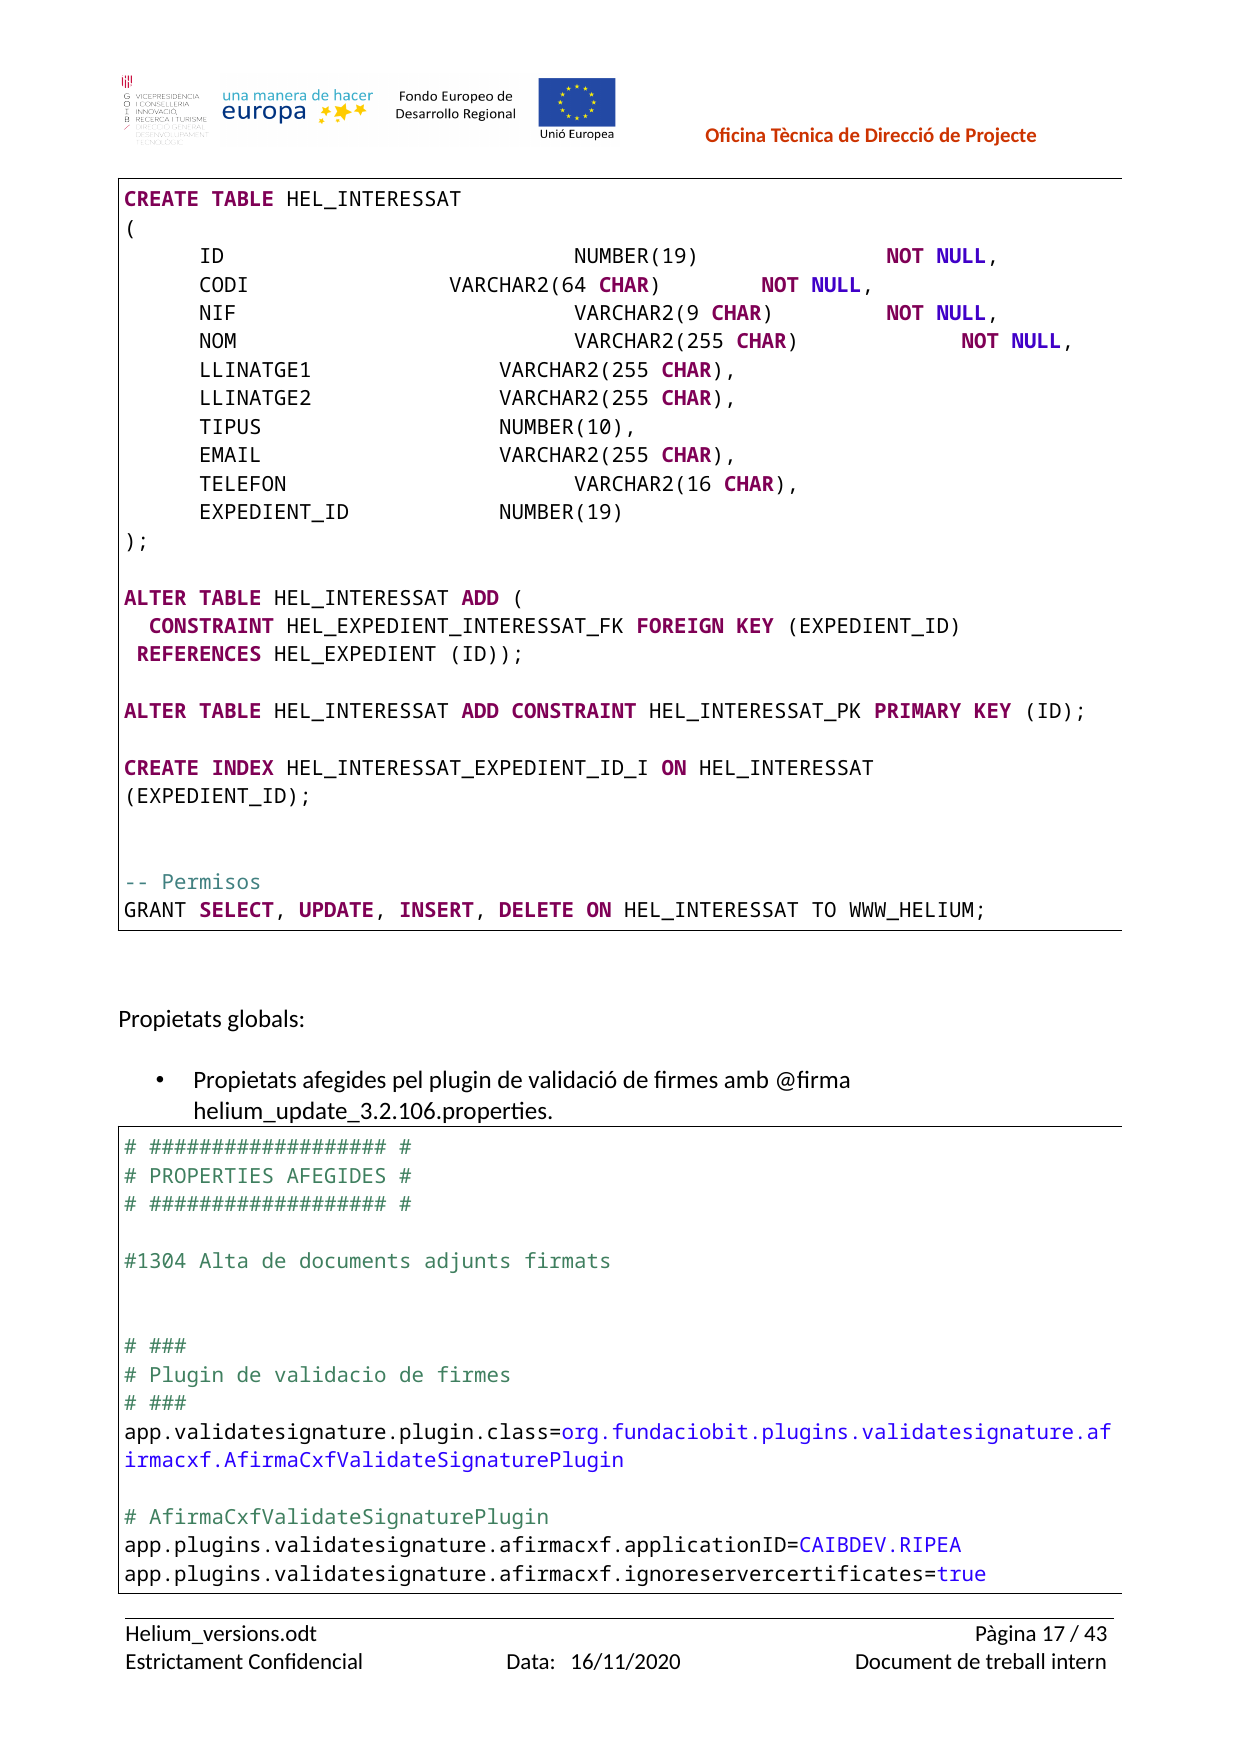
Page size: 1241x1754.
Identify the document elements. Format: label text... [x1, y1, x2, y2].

picture [118, 73, 213, 147]
picture [219, 73, 621, 147]
table_header CREATE TABLE HEL_INTERESSAT ( ID NUMBER(19) NOT NULL, CODI VARCHAR2(64 CHAR) NOT NULL, NIF VARCHAR2(9 CHAR) NOT NULL, NOM VARCHAR2(255 CHAR) NOT NULL, LLINATGE1 VARCHAR2(255 CHAR), LLINATGE2 VARCHAR2(255 CHAR), TIPUS NUMBER(10), EMAIL VARCHAR2(255 CHAR), TELEFON VARCHAR2(16 CHAR), EXPEDIENT_ID NUMBER(19) ); ALTER TABLE HEL_INTERESSAT ADD ( CONSTRAINT HEL_EXPEDIENT_INTERESSAT_FK FOREIGN KEY (EXPEDIENT_ID) REFERENCES HEL_EXPEDIENT (ID)); ALTER TABLE HEL_INTERESSAT ADD CONSTRAINT HEL_INTERESSAT_PK PRIMARY KEY (ID); CREATE INDEX HEL_INTERESSAT_EXPEDIENT_ID_I ON HEL_INTERESSAT (EXPEDIENT_ID); -- Permisos GRANT SELECT, UPDATE, INSERT, DELETE ON HEL_INTERESSAT TO WWW_HELIUM; [119, 179, 1122, 929]
table_header # ################### # # PROPERTIES AFEGIDES # # ################### # #1304 Alta de documents adjunts firmats # ### # Plugin de validacio de firmes # ### app.validatesignature.plugin.class=org.fundaciobit.plugins.validatesignature.afirmacxf.AfirmaCxfValidateSignaturePlugin # AfirmaCxfValidateSignaturePlugin app.plugins.validatesignature.afirmacxf.applicationID=CAIBDEV.RIPEA app.plugins.validatesignature.afirmacxf.ignoreservercertificates=true [119, 1127, 1122, 1593]
list Propietats afegides pel plugin de validació de firmes amb @firma helium_update_3.2.106.properties. [156, 1064, 1122, 1126]
text Propietats globals: [118, 1003, 1122, 1034]
